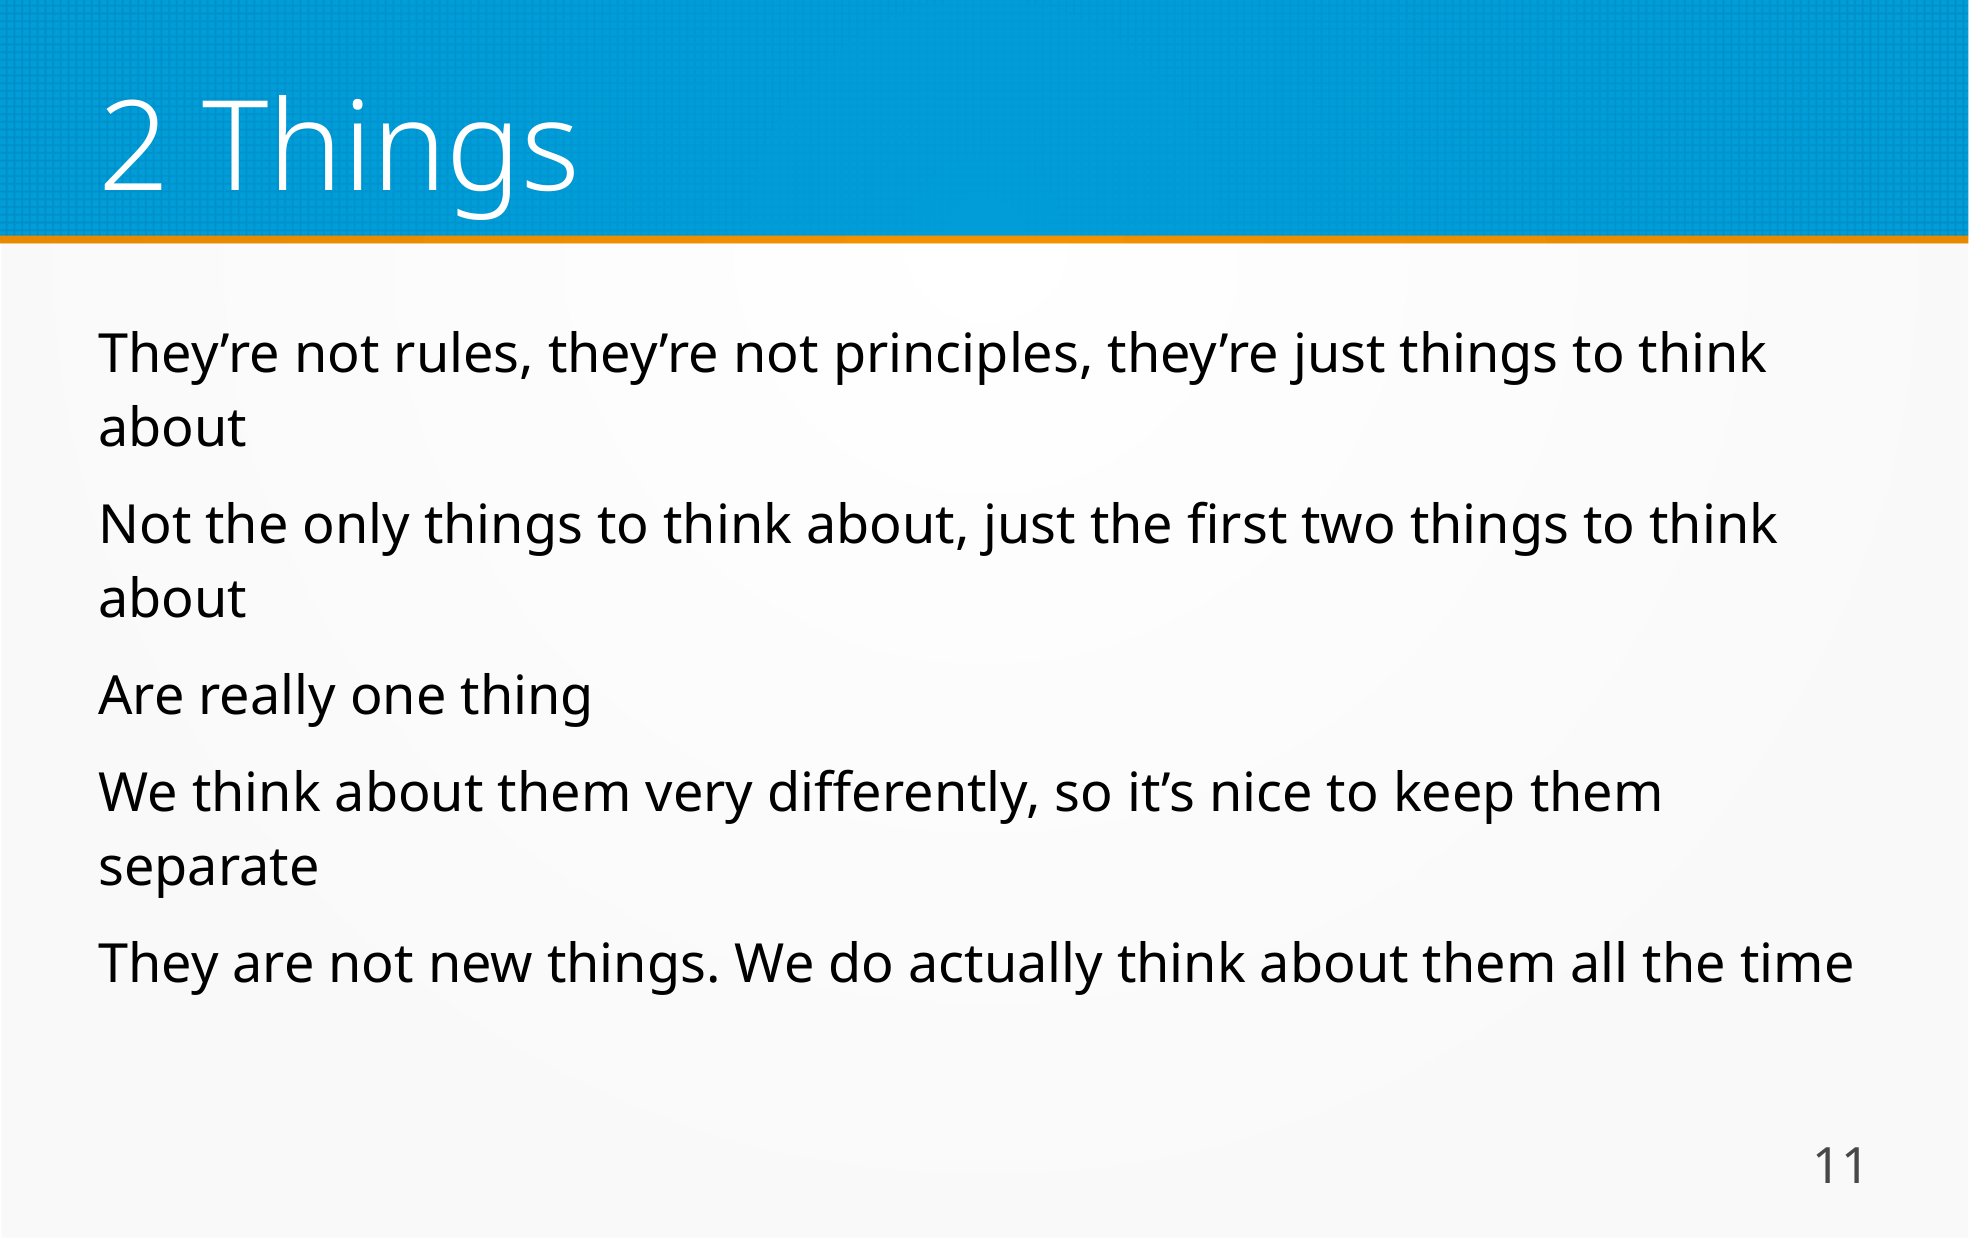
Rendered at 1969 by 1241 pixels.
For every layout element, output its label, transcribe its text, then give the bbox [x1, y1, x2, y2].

title 2 Things [98, 19, 1870, 227]
list They’re not rules, they’re not principles, they’re just things to think about Not the only things to think about, just the first two things to think about Are really one thing We think about them very differently, so it’s nice to keep them separate They are not new things. We do actually think about them all the time [98, 315, 1861, 1081]
picture [0, 236, 1969, 1241]
